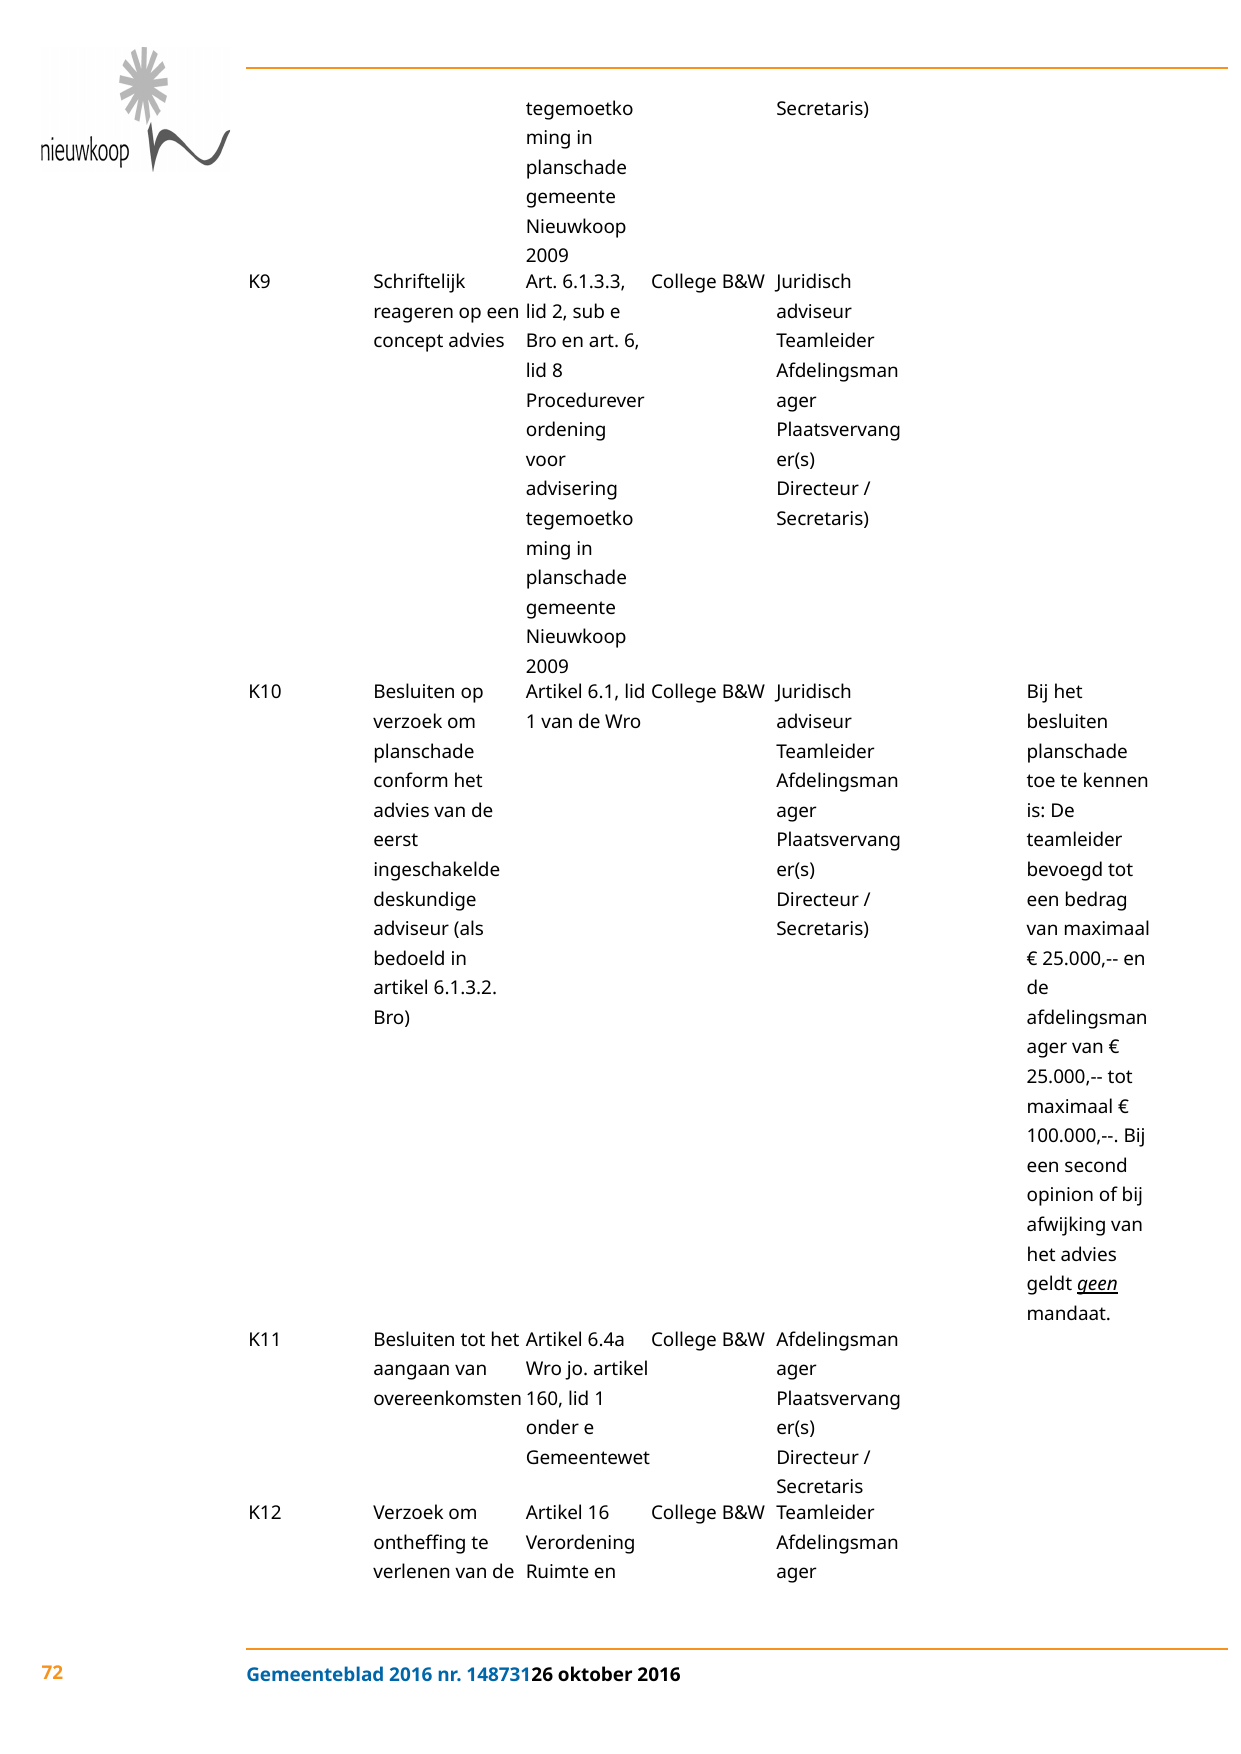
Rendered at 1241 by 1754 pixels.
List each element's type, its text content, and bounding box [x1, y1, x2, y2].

table_cell College B&W [651, 679, 776, 1326]
table_cell Besluiten op verzoek om planschade conform het advies van de eerst ingeschakelde deskundige adviseur (als bedoeld in artikel 6.1.3.2. Bro) [373, 679, 526, 1326]
table_cell Verzoek om ontheffing te verlenen van de [373, 1499, 526, 1584]
picture [41, 47, 231, 172]
table_cell Artikel 16 Verordening Ruimte en [526, 1499, 651, 1584]
table_cell K12 [248, 1499, 373, 1584]
table_cell Artikel 6.4a Wro jo. artikel 160, lid 1 onder e Gemeentewet [526, 1326, 651, 1499]
table_cell Teamleider Afdelingsmanager [776, 1499, 901, 1584]
table_cell Artikel 6.1, lid 1 van de Wro [526, 679, 651, 1326]
table_cell Juridisch adviseur Teamleider Afdelingsmanager Plaatsvervanger(s) Directeur / Secretaris) [776, 679, 901, 1326]
table_cell K10 [248, 679, 373, 1326]
table_cell K9 [248, 269, 373, 679]
table_cell College B&W [651, 269, 776, 679]
table_cell [1026, 95, 1152, 268]
table_cell Bij het besluiten planschade toe te kennen is: De teamleider bevoegd tot een bedrag van maximaal € 25.000,-- en de afdelingsmanager van € 25.000,-- tot maximaal € 100.000,--. Bij een second opinion of bij afwijking van het advies geldt geen mandaat. [1026, 679, 1152, 1326]
table_cell [248, 95, 373, 268]
table_cell [901, 679, 1026, 1326]
table_cell [901, 1326, 1026, 1499]
table_cell [373, 95, 526, 268]
table_cell [651, 95, 776, 268]
table_cell [901, 95, 1026, 268]
table_cell Besluiten tot het aangaan van overeenkomsten [373, 1326, 526, 1499]
table_cell Schriftelijk reageren op een concept advies [373, 269, 526, 679]
table_cell [901, 269, 1026, 679]
table_cell K11 [248, 1326, 373, 1499]
table_cell Afdelingsmanager Plaatsvervanger(s) Directeur / Secretaris [776, 1326, 901, 1499]
table_cell [1026, 1326, 1152, 1499]
table_cell tegemoetkoming in planschade gemeente Nieuwkoop 2009 [526, 95, 651, 268]
table_cell College B&W [651, 1326, 776, 1499]
table_cell [1026, 1499, 1152, 1584]
table_cell Juridisch adviseur Teamleider Afdelingsmanager Plaatsvervanger(s) Directeur / Secretaris) [776, 269, 901, 679]
table_cell Secretaris) [776, 95, 901, 268]
table_cell College B&W [651, 1499, 776, 1584]
table_cell [1026, 269, 1152, 679]
table_cell [901, 1499, 1026, 1584]
table_cell Art. 6.1.3.3, lid 2, sub e Bro en art. 6, lid 8 Procedureverordening voor advisering tegemoetkoming in planschade gemeente Nieuwkoop 2009 [526, 269, 651, 679]
